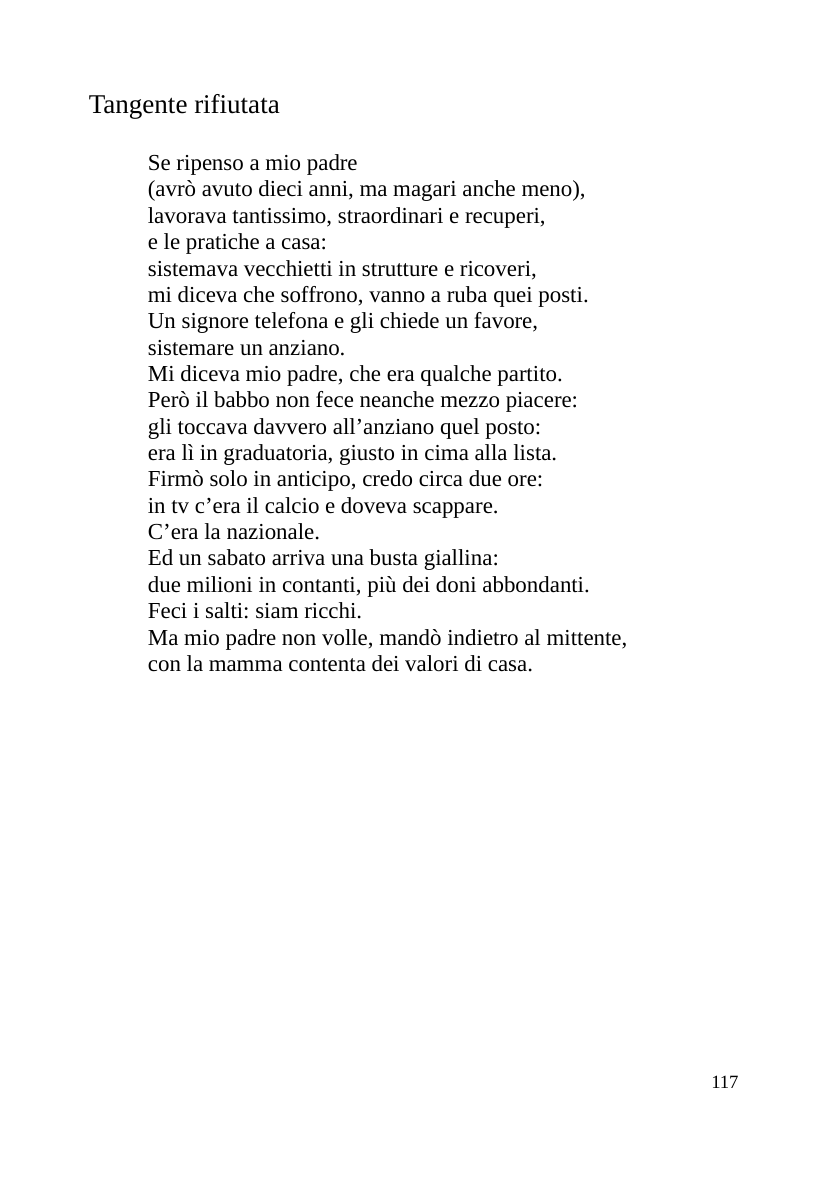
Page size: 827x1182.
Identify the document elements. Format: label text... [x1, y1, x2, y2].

text Tangente rifiutata [88, 88, 738, 120]
text mi diceva che soffrono, vanno a ruba quei posti. [148, 281, 738, 307]
text Però il babbo non fece neanche mezzo piacere: [148, 386, 738, 413]
text era lì in graduatoria, giusto in cima alla lista. [148, 439, 738, 465]
text Un signore telefona e gli chiede un favore, [148, 307, 738, 334]
text gli toccava davvero all’anziano quel posto: [148, 413, 738, 439]
text C’era la nazionale. [148, 518, 738, 544]
text con la mamma contenta dei valori di casa. [148, 650, 738, 676]
text Feci i salti: siam ricchi. [148, 597, 738, 623]
text Mi diceva mio padre, che era qualche partito. [148, 360, 738, 386]
text Ed un sabato arriva una busta giallina: [148, 544, 738, 571]
text Firmò solo in anticipo, credo circa due ore: [148, 465, 738, 492]
text lavorava tantissimo, straordinari e recuperi, [148, 202, 738, 228]
text e le pratiche a casa: [148, 228, 738, 254]
text Se ripenso a mio padre [148, 149, 738, 176]
text sistemare un anziano. [148, 334, 738, 360]
text due milioni in contanti, più dei doni abbondanti. [148, 571, 738, 597]
text in tv c’era il calcio e doveva scappare. [148, 492, 738, 518]
text (avrò avuto dieci anni, ma magari anche meno), [148, 176, 738, 202]
text sistemava vecchietti in strutture e ricoveri, [148, 254, 738, 281]
text Ma mio padre non volle, mandò indietro al mittente, [148, 623, 738, 650]
